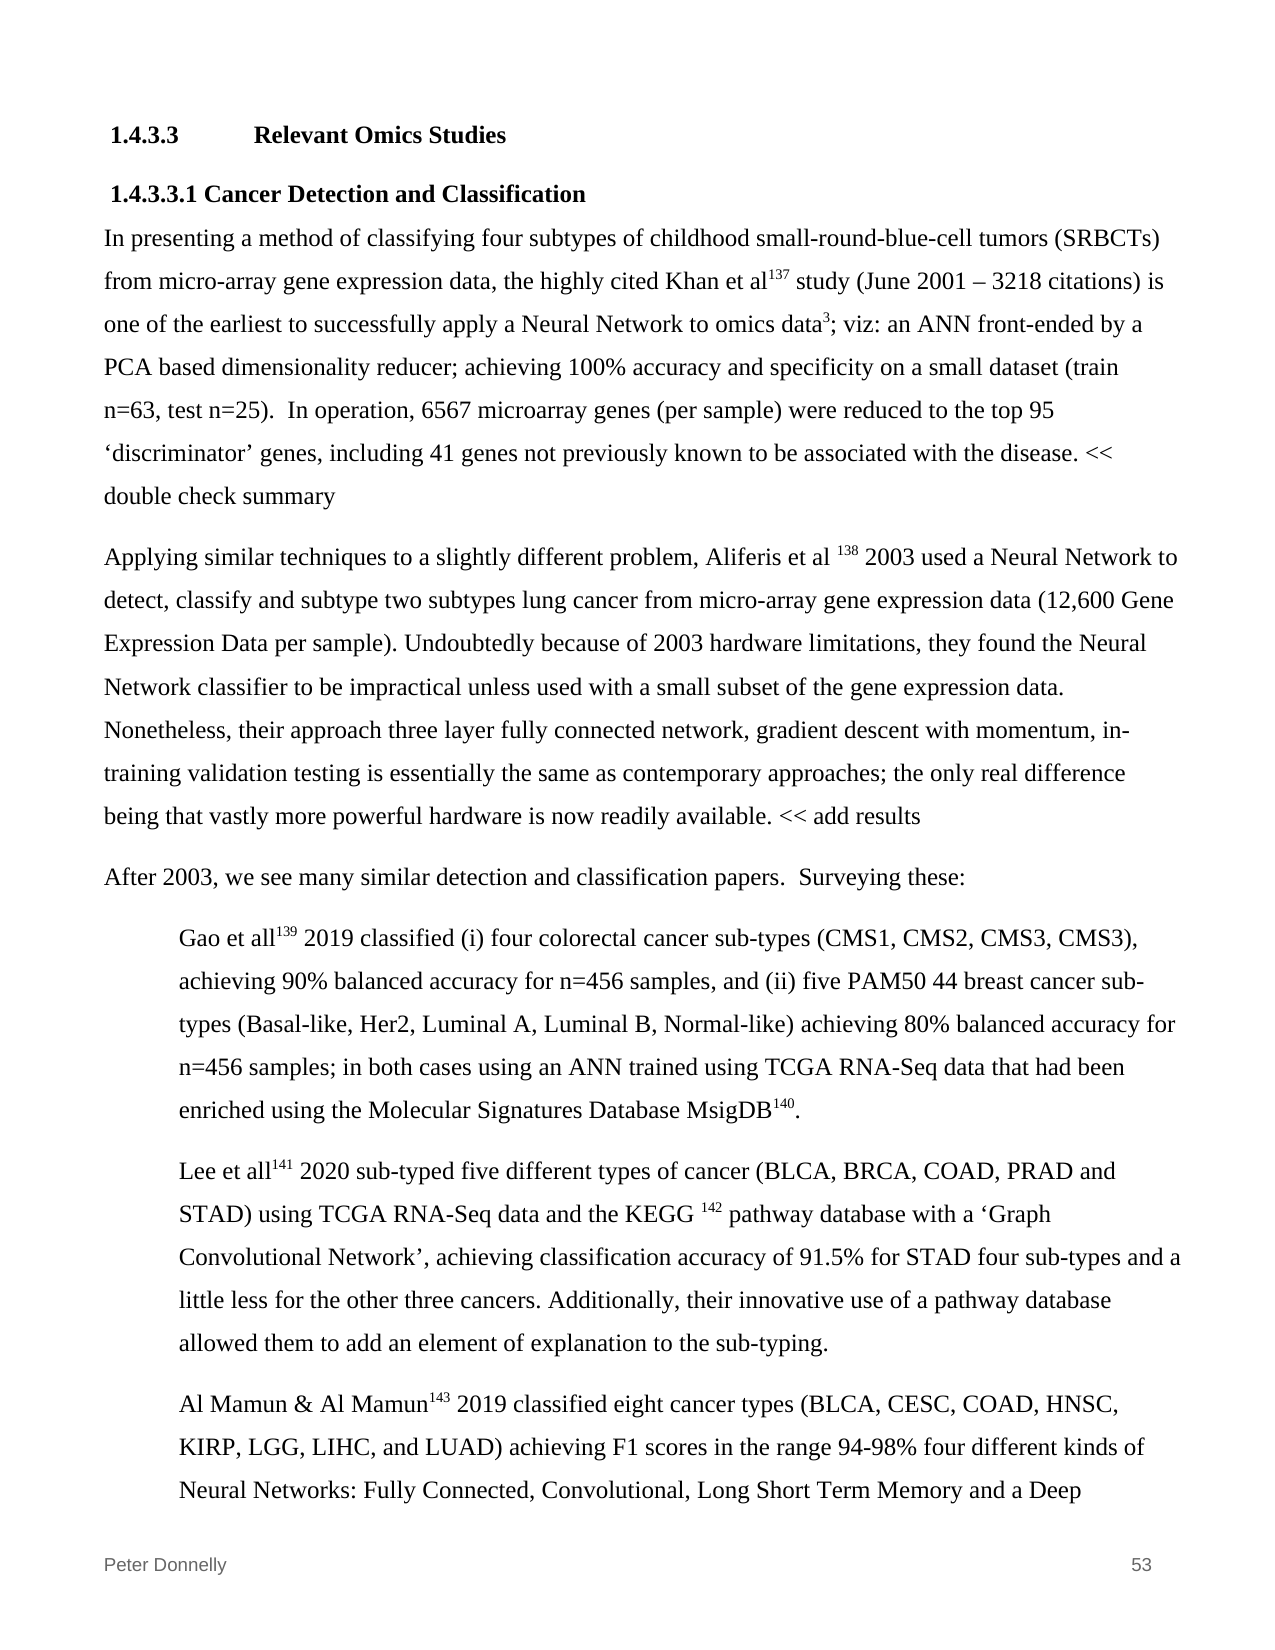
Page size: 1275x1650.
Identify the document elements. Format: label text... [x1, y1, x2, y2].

text After 2003, we see many similar detection and classification papers. Surveying these: [103, 862, 1181, 891]
text In presenting a method of classifying four subtypes of childhood small-round-blue-cell tumors (SRBCTs) from micro-array gene expression data, the highly cited Khan et al study (June 2001 – 3218 citations) is one of the earliest to successfully apply a Neural Network to omics data; viz: an ANN front-ended by a PCA based dimensionality reducer; achieving 100% accuracy and specificity on a small dataset (train n=63, test n=25). In operation, 6567 microarray genes (per sample) were reduced to the top 95 ‘discriminator’ genes, including 41 genes not previously known to be associated with the disease. << double check summary [103, 223, 1181, 510]
subtitle Cancer Detection and Classification [103, 179, 1181, 207]
subtitle Relevant Omics Studies [103, 120, 1181, 148]
text Al Mamun & Al Mamun 2019 classified eight cancer types (BLCA, CESC, COAD, HNSC, KIRP, LGG, LIHC, and LUAD) achieving F1 scores in the range 94-98% four different kinds of Neural Networks: Fully Connected, Convolutional, Long Short Term Memory and a Deep [178, 1389, 1181, 1504]
text Gao et all 2019 classified (i) four colorectal cancer sub-types (CMS1, CMS2, CMS3, CMS3), achieving 90% balanced accuracy for n=456 samples, and (ii) five PAM50 44 breast cancer sub-types (Basal-like, Her2, Luminal A, Luminal B, Normal-like) achieving 80% balanced accuracy for n=456 samples; in both cases using an ANN trained using TCGA RNA-Seq data that had been enriched using the Molecular Signatures Database MsigDB. [178, 923, 1181, 1124]
text Lee et all 2020 sub-typed five different types of cancer (BLCA, BRCA, COAD, PRAD and STAD) using TCGA RNA-Seq data and the KEGG pathway database with a ‘Graph Convolutional Network’, achieving classification accuracy of 91.5% for STAD four sub-types and a little less for the other three cancers. Additionally, their innovative use of a pathway database allowed them to add an element of explanation to the sub-typing. [178, 1156, 1181, 1357]
text Applying similar techniques to a slightly different problem, Aliferis et al 2003 used a Neural Network to detect, classify and subtype two subtypes lung cancer from micro-array gene expression data (12,600 Gene Expression Data per sample). Undoubtedly because of 2003 hardware limitations, they found the Neural Network classifier to be impractical unless used with a small subset of the gene expression data. Nonetheless, their approach three layer fully connected network, gradient descent with momentum, in-training validation testing is essentially the same as contemporary approaches; the only real difference being that vastly more powerful hardware is now readily available. << add results [103, 542, 1181, 830]
